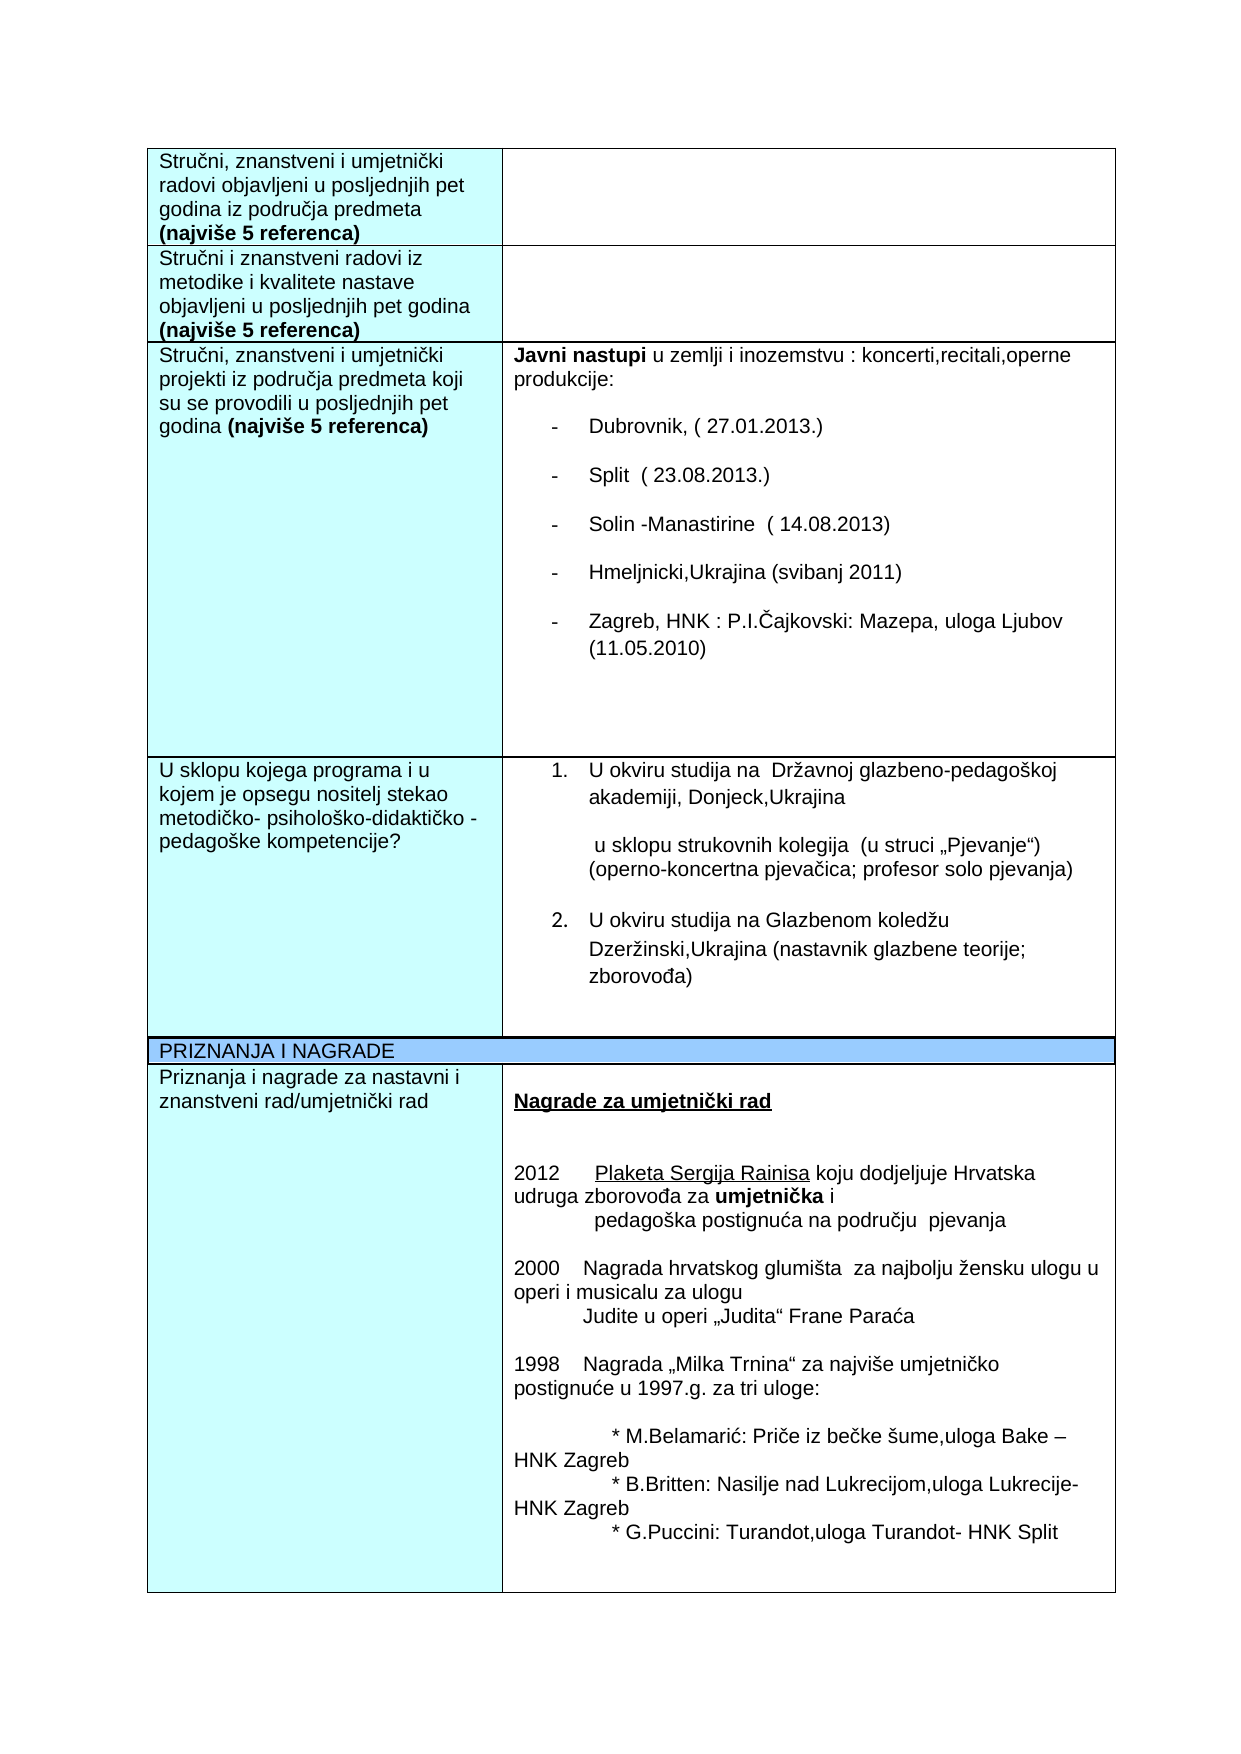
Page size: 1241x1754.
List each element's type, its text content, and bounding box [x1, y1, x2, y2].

table_cell [503, 149, 1115, 244]
table_cell Stručni, znanstveni i umjetnički radovi objavljeni u posljednjih pet godina iz područja predmeta (najviše 5 referenca) [148, 149, 502, 244]
table_cell Javni nastupi u zemlji i inozemstvu : koncerti,recitali,operne produkcije: Dubrovnik, ( 27.01.2013.) Split ( 23.08.2013.) Solin -Manastirine ( 14.08.2013) Hmeljnicki,Ukrajina (svibanj 2011) Zagreb, HNK : P.I.Čajkovski: Mazepa, uloga Ljubov (11.05.2010) [503, 343, 1115, 756]
table_cell U sklopu kojega programa i u kojem je opsegu nositelj stekao metodičko- psihološko-didaktičko -pedagoške kompetencije? [148, 758, 502, 1036]
table_cell Nagrade za umjetnički rad 2012 Plaketa Sergija Rainisa koju dodjeljuje Hrvatska udruga zborovođa za umjetnička i pedagoška postignuća na području pjevanja 2000 Nagrada hrvatskog glumišta za najbolju žensku ulogu u operi i musicalu za ulogu Judite u operi „Judita“ Frane Paraća 1998 Nagrada „Milka Trnina“ za najviše umjetničko postignuće u 1997.g. za tri uloge: * M.Belamarić: Priče iz bečke šume,uloga Bake – HNK Zagreb * B.Britten: Nasilje nad Lukrecijom,uloga Lukrecije- HNK Zagreb * G.Puccini: Turandot,uloga Turandot- HNK Split [503, 1065, 1115, 1592]
table_cell Priznanja i nagrade za nastavni i znanstveni rad/umjetnički rad [148, 1065, 502, 1592]
table_cell [503, 246, 1115, 341]
table_cell U okviru studija na Državnoj glazbeno-pedagoškoj akademiji, Donjeck,Ukrajina u sklopu strukovnih kolegija (u struci „Pjevanje“) (operno-koncertna pjevačica; profesor solo pjevanja) U okviru studija na Glazbenom koledžu Dzeržinski,Ukrajina (nastavnik glazbene teorije; zborovođa) [503, 758, 1115, 1036]
table_cell Stručni, znanstveni i umjetnički projekti iz područja predmeta koji su se provodili u posljednjih pet godina (najviše 5 referenca) [148, 343, 502, 756]
table_cell Stručni i znanstveni radovi iz metodike i kvalitete nastave objavljeni u posljednjih pet godina (najviše 5 referenca) [148, 246, 502, 341]
table_cell PRIZNANJA I NAGRADE [149, 1039, 1114, 1062]
